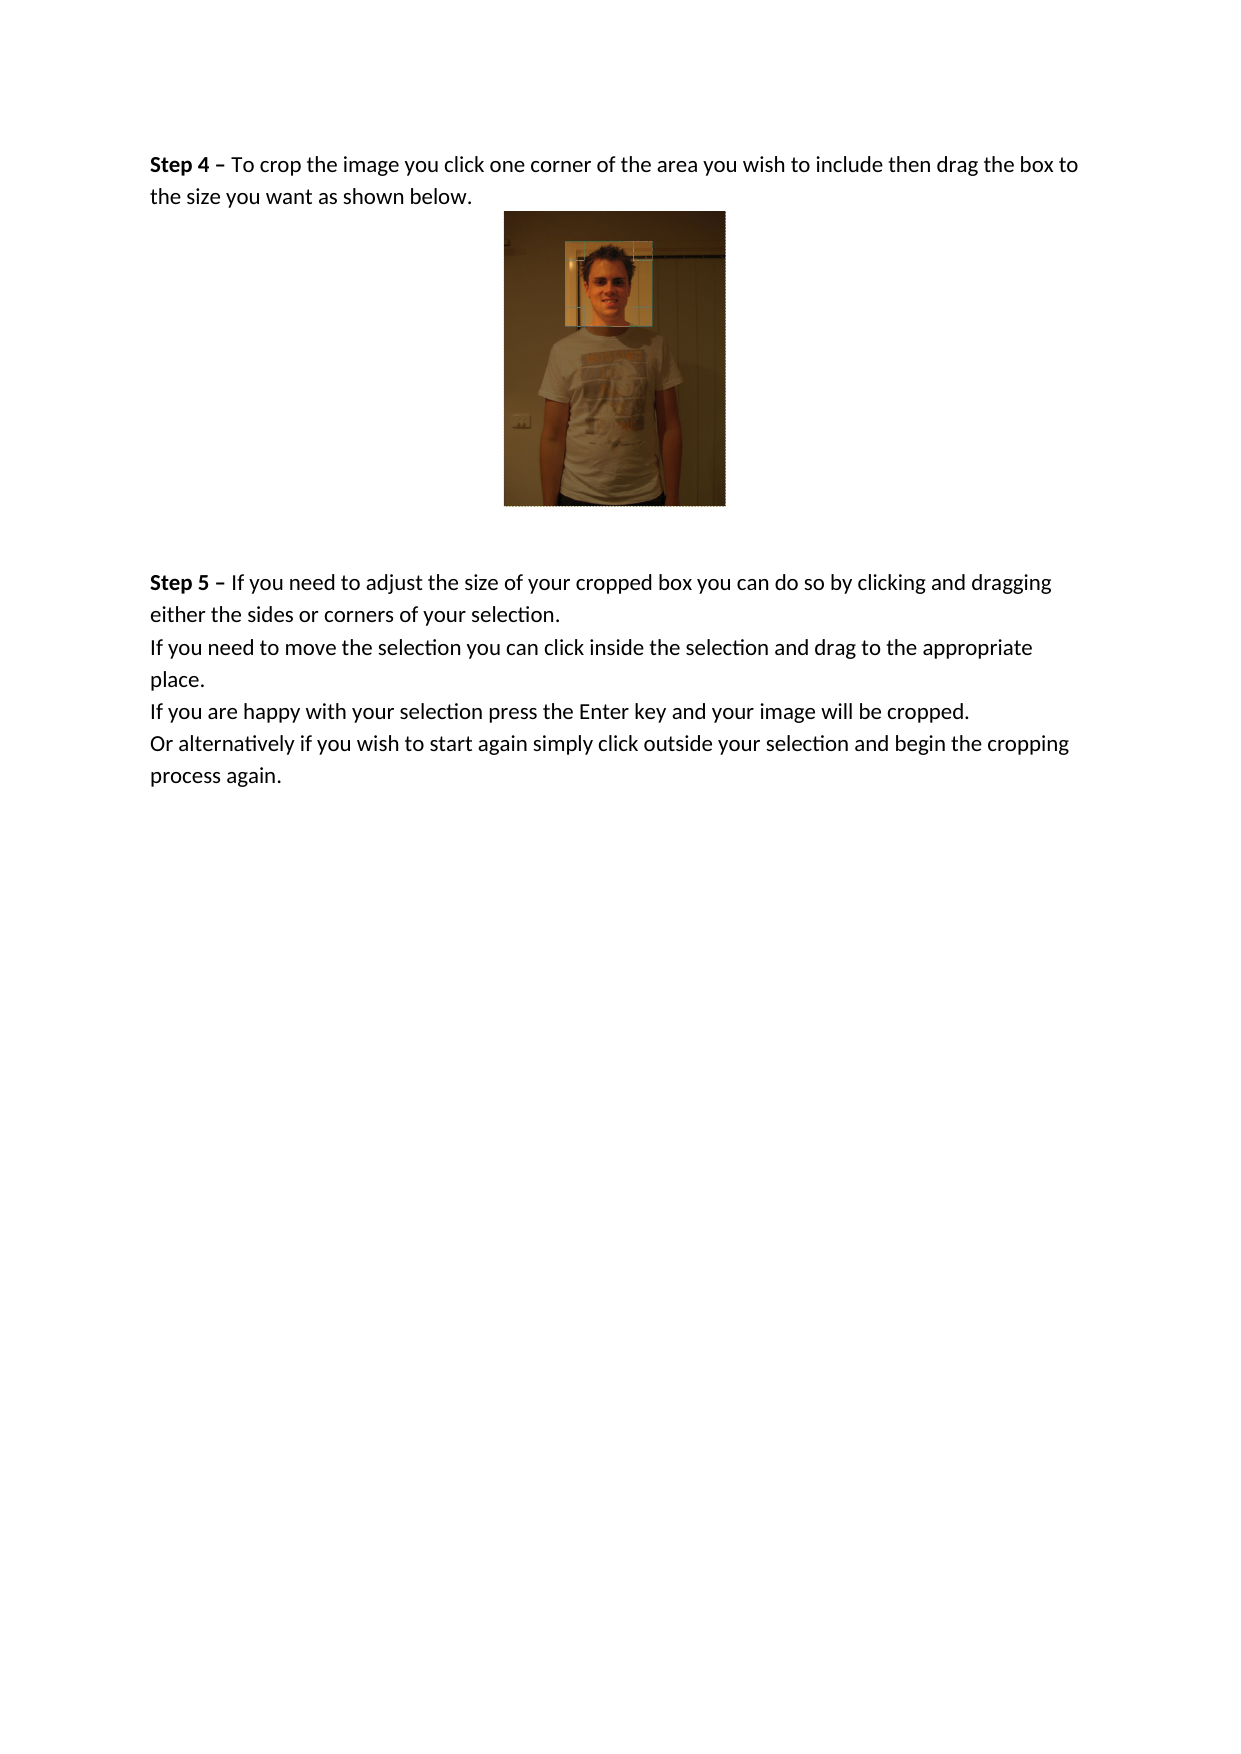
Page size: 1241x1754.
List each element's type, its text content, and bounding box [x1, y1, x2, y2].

text If you are happy with your selection press the Enter key and your image will be cropped. [150, 697, 1090, 725]
text Step 4 – To crop the image you click one corner of the area you wish to include then drag the box to the size you want as shown below. [150, 150, 1090, 210]
text If you need to move the selection you can click inside the selection and drag to the appropriate place. [150, 633, 1090, 693]
text Or alternatively if you wish to start again simply click outside your selection and begin the cropping process again. [150, 729, 1090, 789]
text Step 5 – If you need to adjust the size of your cropped box you can do so by clicking and dragging either the sides or corners of your selection. [150, 568, 1090, 629]
picture [503, 211, 726, 507]
